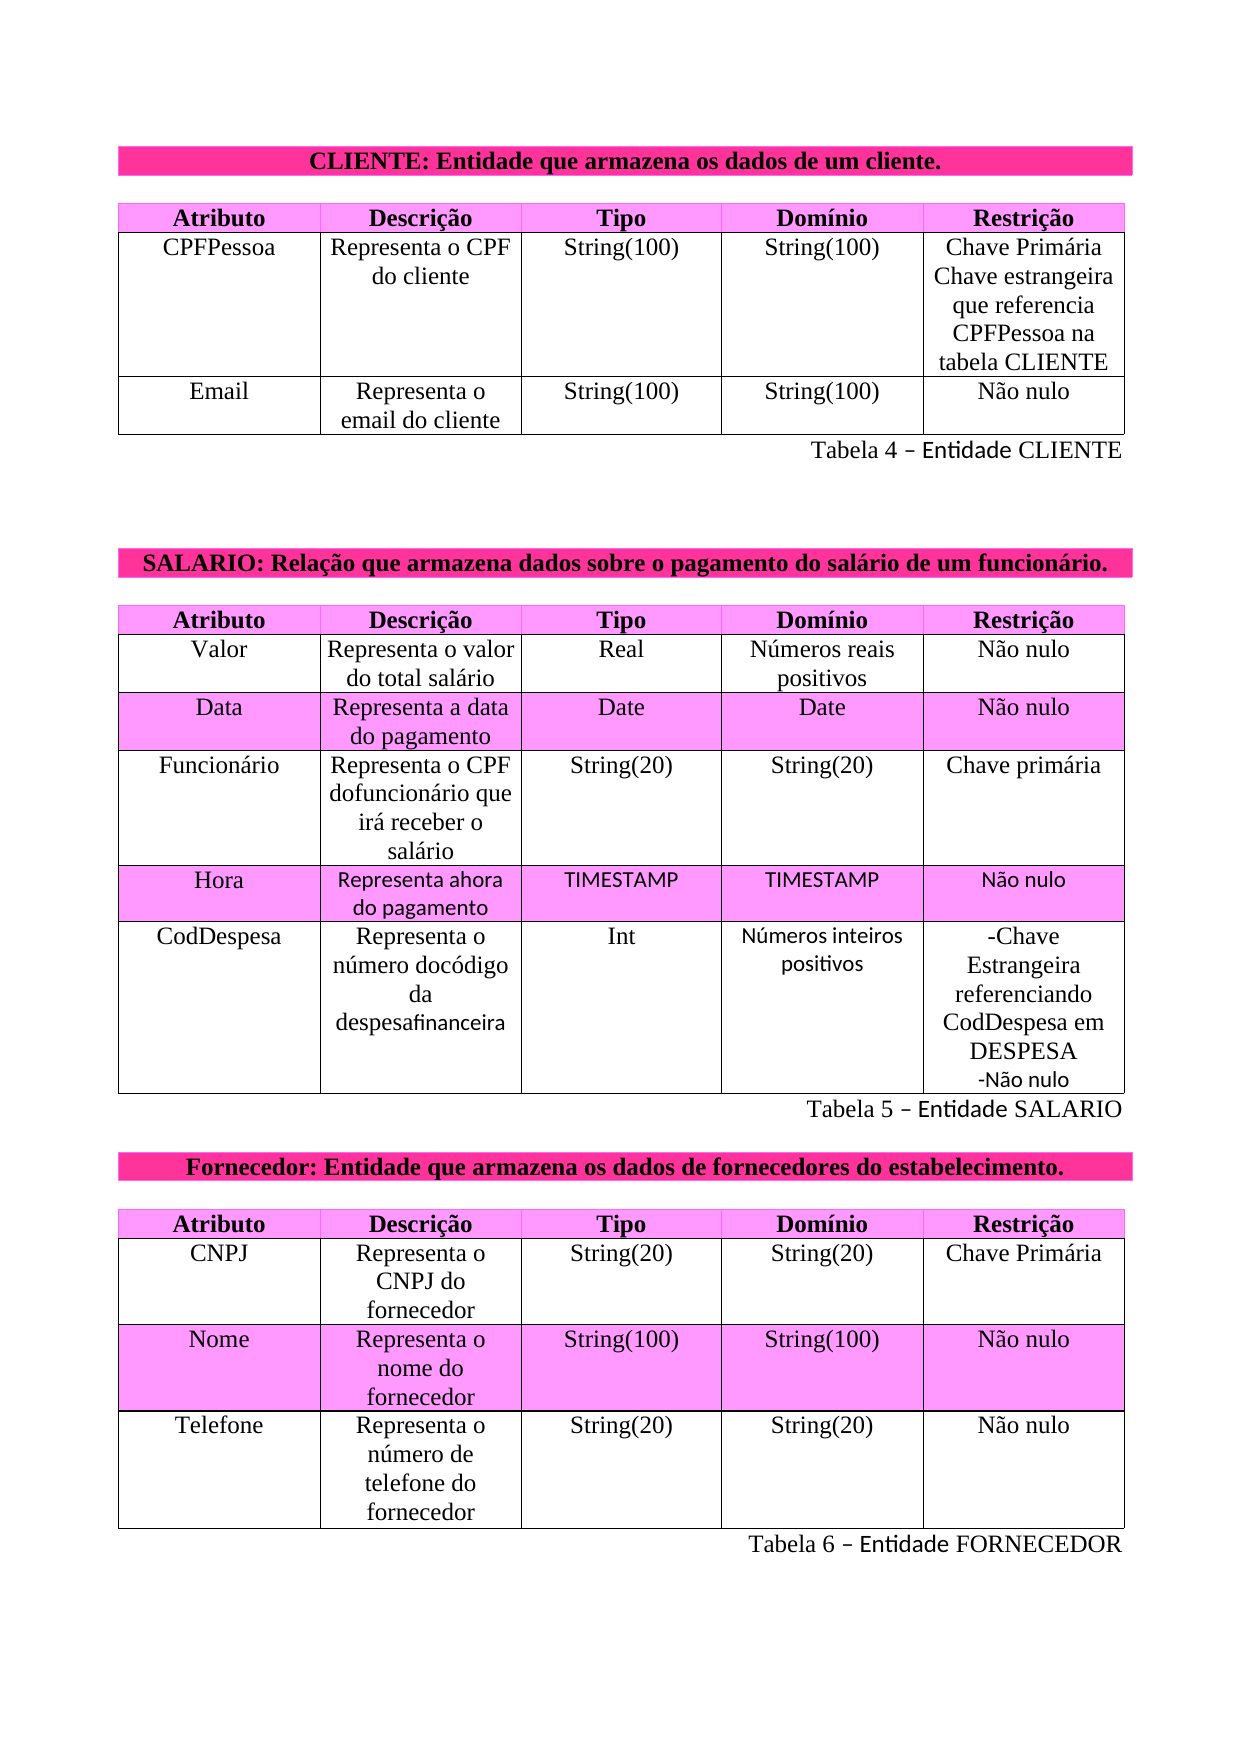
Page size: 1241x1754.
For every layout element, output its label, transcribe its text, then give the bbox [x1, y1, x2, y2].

table_cell String(100) [722, 233, 923, 376]
table_cell Representa o nome do fornecedor [321, 1325, 521, 1410]
table_header Descrição [321, 606, 521, 634]
table_cell Nome [119, 1325, 320, 1410]
table_cell Valor [119, 635, 320, 692]
table_header Tipo [522, 1210, 721, 1238]
table_cell String(100) [522, 233, 721, 376]
table_cell String(100) [722, 377, 923, 434]
table_cell String(20) [722, 751, 923, 865]
table_cell Chave primária [924, 751, 1124, 865]
table_cell Representa o CNPJ do fornecedor [321, 1239, 521, 1324]
table_cell Representa o número de telefone do fornecedor [321, 1412, 521, 1528]
table_header Tipo [522, 204, 721, 232]
text Tabela 4 – Entidade CLIENTE [118, 435, 1122, 464]
table_cell String(20) [522, 751, 721, 865]
table_cell Representa o número docódigo da despesafinanceira [321, 922, 521, 1093]
table_header CLIENTE: Entidade que armazena os dados de um cliente. [119, 147, 1132, 175]
table_cell Date [722, 693, 923, 750]
table_header SALARIO: Relação que armazena dados sobre o pagamento do salário de um funcionário. [119, 549, 1132, 577]
table_cell Chave Primária [924, 1239, 1124, 1324]
text Tabela 6 – Entidade FORNECEDOR [118, 1529, 1122, 1558]
table_cell String(100) [522, 1325, 721, 1410]
table_cell CPFPessoa [119, 233, 320, 376]
table_cell Date [522, 693, 721, 750]
table_header Atributo [119, 606, 320, 634]
table_cell Hora [119, 866, 320, 921]
table_cell Representa o email do cliente [321, 377, 521, 434]
table_header Restrição [924, 1210, 1124, 1238]
table_cell String(20) [722, 1412, 923, 1528]
table_cell Não nulo [924, 693, 1124, 750]
table_cell Números inteiros positivos [722, 922, 923, 1093]
table_cell String(20) [722, 1239, 923, 1324]
table_cell Não nulo [924, 866, 1124, 921]
table_cell -Chave Estrangeira referenciando CodDespesa em DESPESA -Não nulo [924, 922, 1124, 1093]
table_cell String(20) [522, 1239, 721, 1324]
table_cell Telefone [119, 1412, 320, 1528]
table_cell Int [522, 922, 721, 1093]
table_cell Não nulo [924, 635, 1124, 692]
table_cell String(100) [722, 1325, 923, 1410]
table_cell Números reais positivos [722, 635, 923, 692]
text Tabela 5 – Entidade SALARIO [118, 1094, 1122, 1124]
table_header Descrição [321, 1210, 521, 1238]
table_cell Não nulo [924, 1325, 1124, 1410]
table_cell TIMESTAMP [722, 866, 923, 921]
table_cell CNPJ [119, 1239, 320, 1324]
table_cell Representa o CPF do cliente [321, 233, 521, 376]
table_header Descrição [321, 204, 521, 232]
table_cell Representa ahora do pagamento [321, 866, 521, 921]
table_cell Chave Primária Chave estrangeira que referencia CPFPessoa na tabela CLIENTE [924, 233, 1124, 376]
table_header Fornecedor: Entidade que armazena os dados de fornecedores do estabelecimento. [119, 1153, 1132, 1180]
table_cell Real [522, 635, 721, 692]
table_cell Funcionário [119, 751, 320, 865]
table_cell String(20) [522, 1412, 721, 1528]
table_header Restrição [924, 606, 1124, 634]
table_header Restrição [924, 204, 1124, 232]
table_cell Representa o CPF dofuncionário que irá receber o salário [321, 751, 521, 865]
table_header Tipo [522, 606, 721, 634]
table_cell Não nulo [924, 377, 1124, 434]
table_cell Data [119, 693, 320, 750]
table_cell TIMESTAMP [522, 866, 721, 921]
table_cell Representa a data do pagamento [321, 693, 521, 750]
table_header Domínio [722, 1210, 923, 1238]
table_cell Não nulo [924, 1412, 1124, 1528]
table_cell Email [119, 377, 320, 434]
table_header Atributo [119, 1210, 320, 1238]
table_cell Representa o valor do total salário [321, 635, 521, 692]
table_header Domínio [722, 204, 923, 232]
table_cell CodDespesa [119, 922, 320, 1093]
table_cell String(100) [522, 377, 721, 434]
table_header Atributo [119, 204, 320, 232]
table_header Domínio [722, 606, 923, 634]
